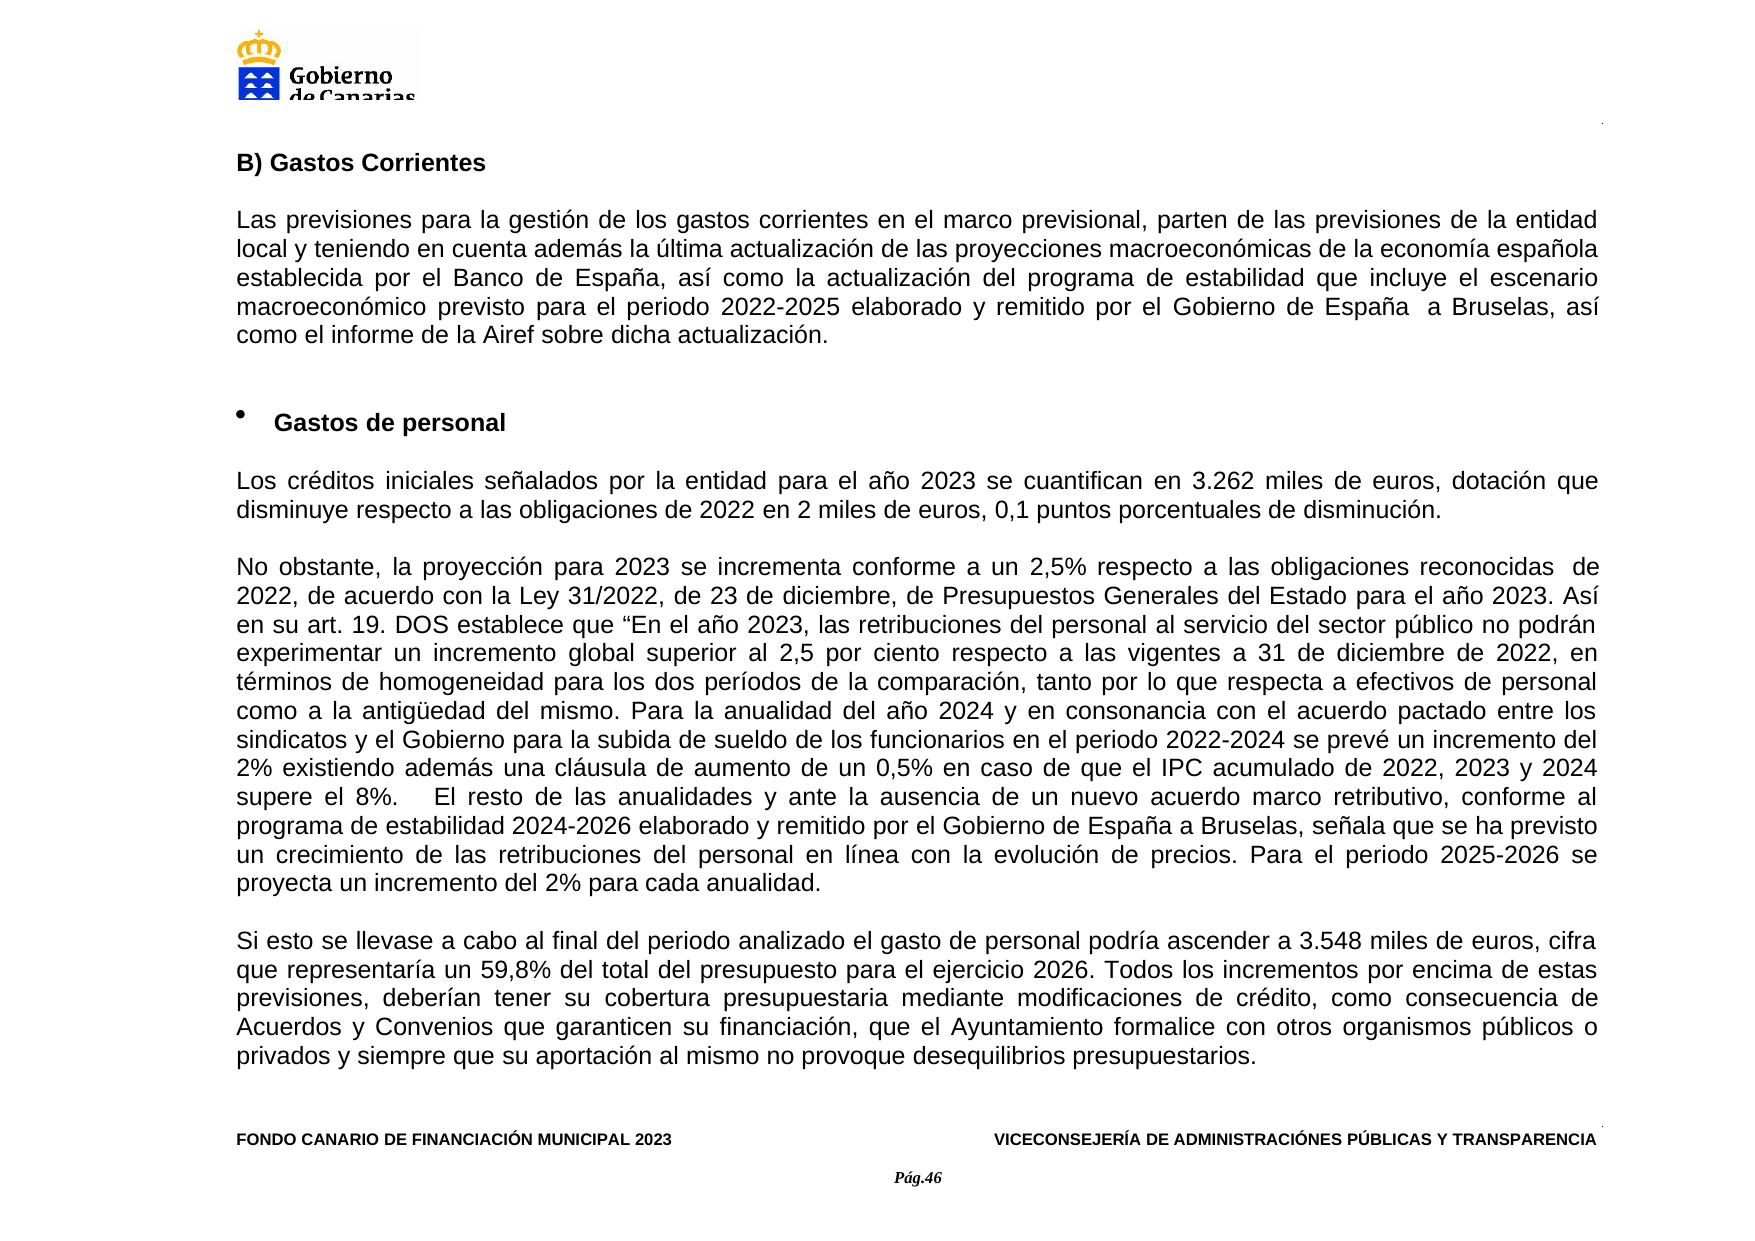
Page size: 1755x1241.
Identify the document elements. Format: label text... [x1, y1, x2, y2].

text  [236, 407, 250, 429]
text Los créditos iniciales señalados por la entidad para el año 2023 se cuantifican en 3.262 miles de euros, dotación que disminuye respecto a las obligaciones de 2022 en 2 miles de euros, 0,1 puntos porcentuales de disminución. [236, 466, 1602, 523]
text Si esto se llevase a cabo al final del periodo analizado el gasto de personal podría ascender a 3.548 miles de euros, cifra que representaría un 59,8% del total del presupuesto para el ejercicio 2026. Todos los incrementos por encima de estas previsiones, deberían tener su cobertura presupuestaria mediante modificaciones de crédito, como consecuencia de Acuerdos y Convenios que garanticen su financiación, que el Ayuntamiento formalice con otros organismos públicos o privados y siempre que su aportación al mismo no provoque desequilibrios presupuestarios. [236, 926, 1600, 1069]
text No obstante, la proyección para 2023 se incrementa conforme a un 2,5% respecto a las obligaciones reconocidas de 2022, de acuerdo con la Ley 31/2022, de 23 de diciembre, de Presupuestos Generales del Estado para el año 2023. Así en su art. 19. DOS establece que “En el año 2023, las retribuciones del personal al servicio del sector público no podrán experimentar un incremento global superior al 2,5 por ciento respecto a las vigentes a 31 de diciembre de 2022, en términos de homogeneidad para los dos períodos de la comparación, tanto por lo que respecta a efectivos de personal como a la antigüedad del mismo. Para la anualidad del año 2024 y en consonancia con el acuerdo pactado entre los sindicatos y el Gobierno para la subida de sueldo de los funcionarios en el periodo 2022-2024 se prevé un incremento del 2% existiendo además una cláusula de aumento de un 0,5% en caso de que el IPC acumulado de 2022, 2023 y 2024 supere el 8%. El resto de las anualidades y ante la ausencia de un nuevo acuerdo marco retributivo, conforme al programa de estabilidad 2024-2026 elaborado y remitido por el Gobierno de España a Bruselas, señala que se ha previsto un crecimiento de las retribuciones del personal en línea con la evolución de precios. Para el periodo 2025-2026 se proyecta un incremento del 2% para cada anualidad. [236, 552, 1600, 897]
text B) Gastos Corrientes [236, 148, 488, 177]
text VICECONSEJERÍA DE ADMINISTRACIÓNES PÚBLICAS Y TRANSPARENCIA [994, 1129, 1599, 1148]
text Las previsiones para la gestión de los gastos corrientes en el marco previsional, parten de las previsiones de la entidad local y teniendo en cuenta además la última actualización de las proyecciones macroeconómicas de la economía española establecida por el Banco de España, así como la actualización del programa de estabilidad que incluye el escenario macroeconómico previsto para el periodo 2022-2025 elaborado y remitido por el Gobierno de España a Bruselas, así como el informe de la Airef sobre dicha actualización. [236, 206, 1600, 349]
text Gastos de personal [274, 408, 508, 437]
text FONDO CANARIO DE FINANCIACIÓN MUNICIPAL 2023 [236, 1129, 674, 1148]
text Pág.46 [894, 1168, 944, 1187]
